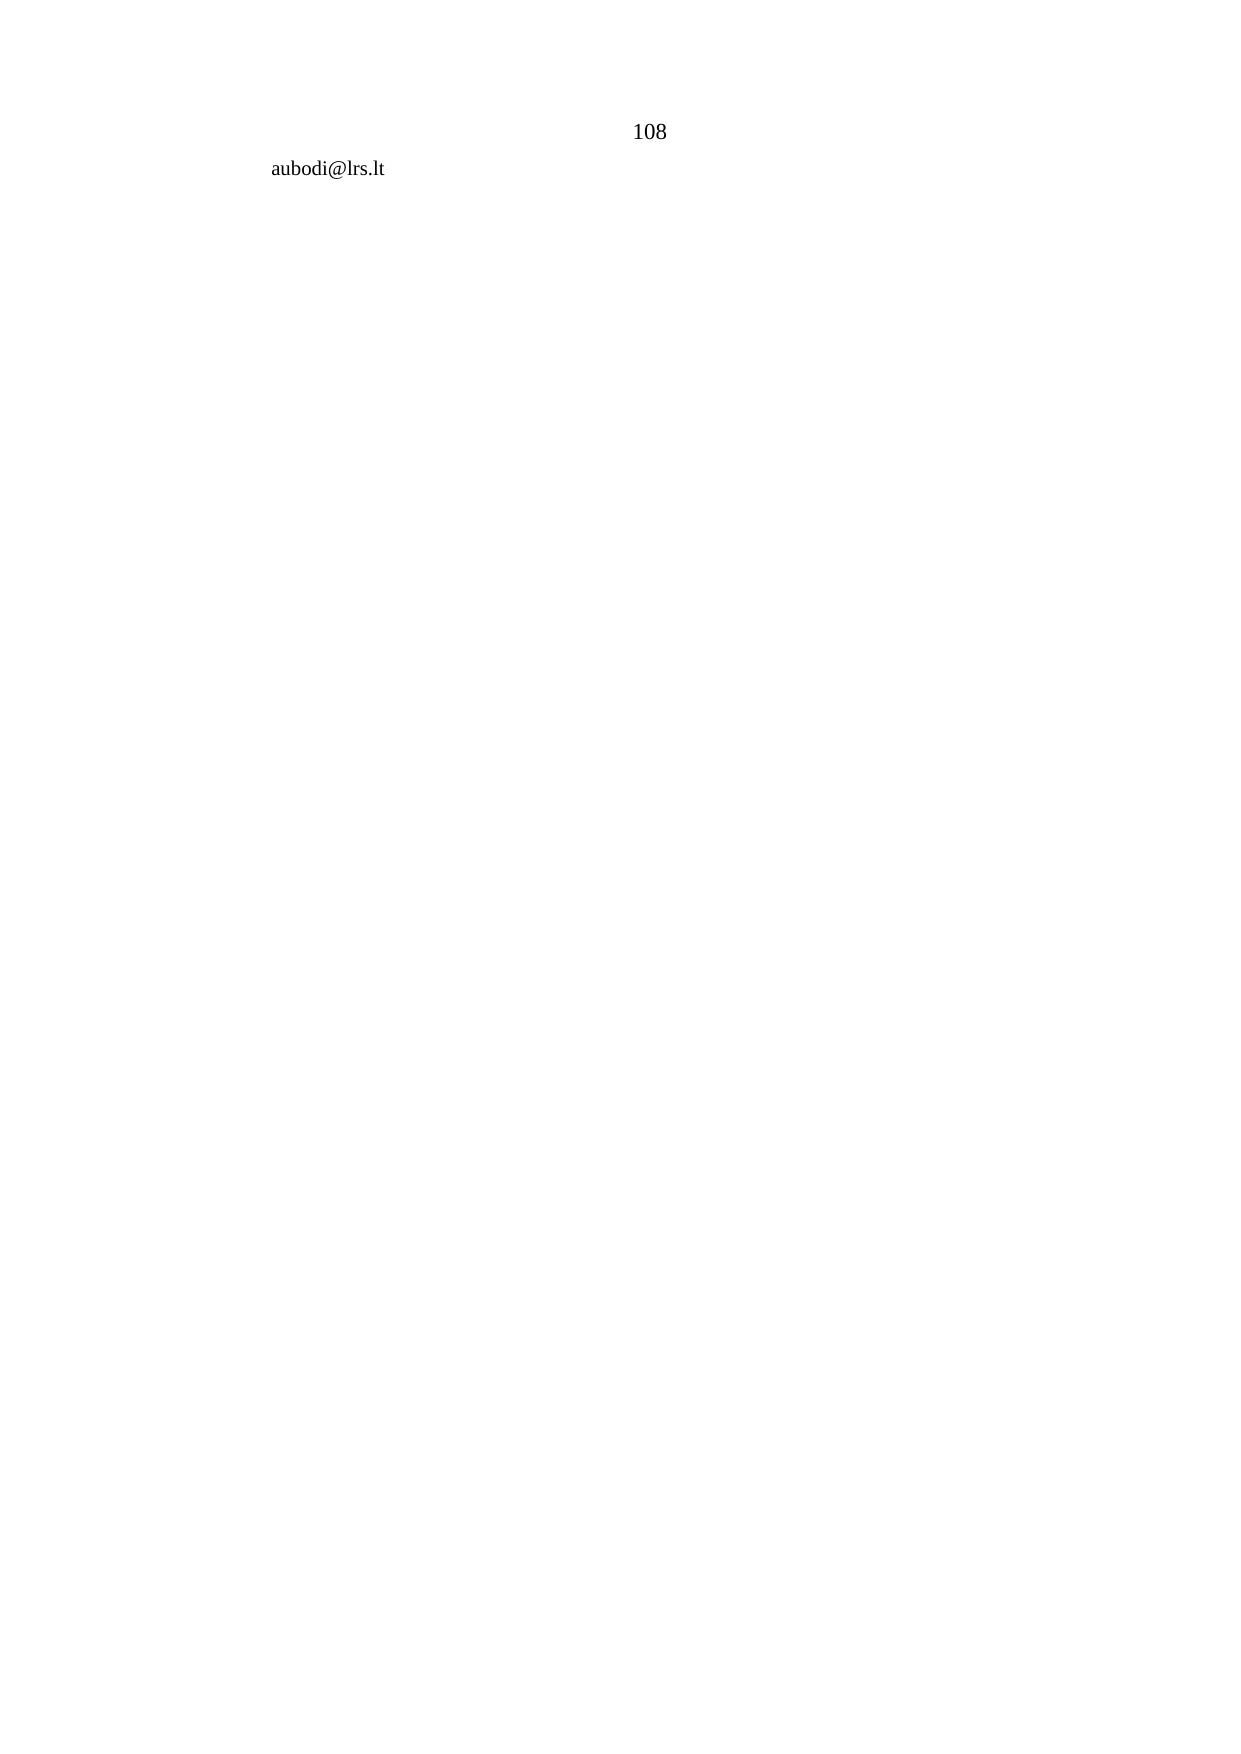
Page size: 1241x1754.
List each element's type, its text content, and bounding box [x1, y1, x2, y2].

text aubodi@lrs.lt [177, 156, 1122, 180]
